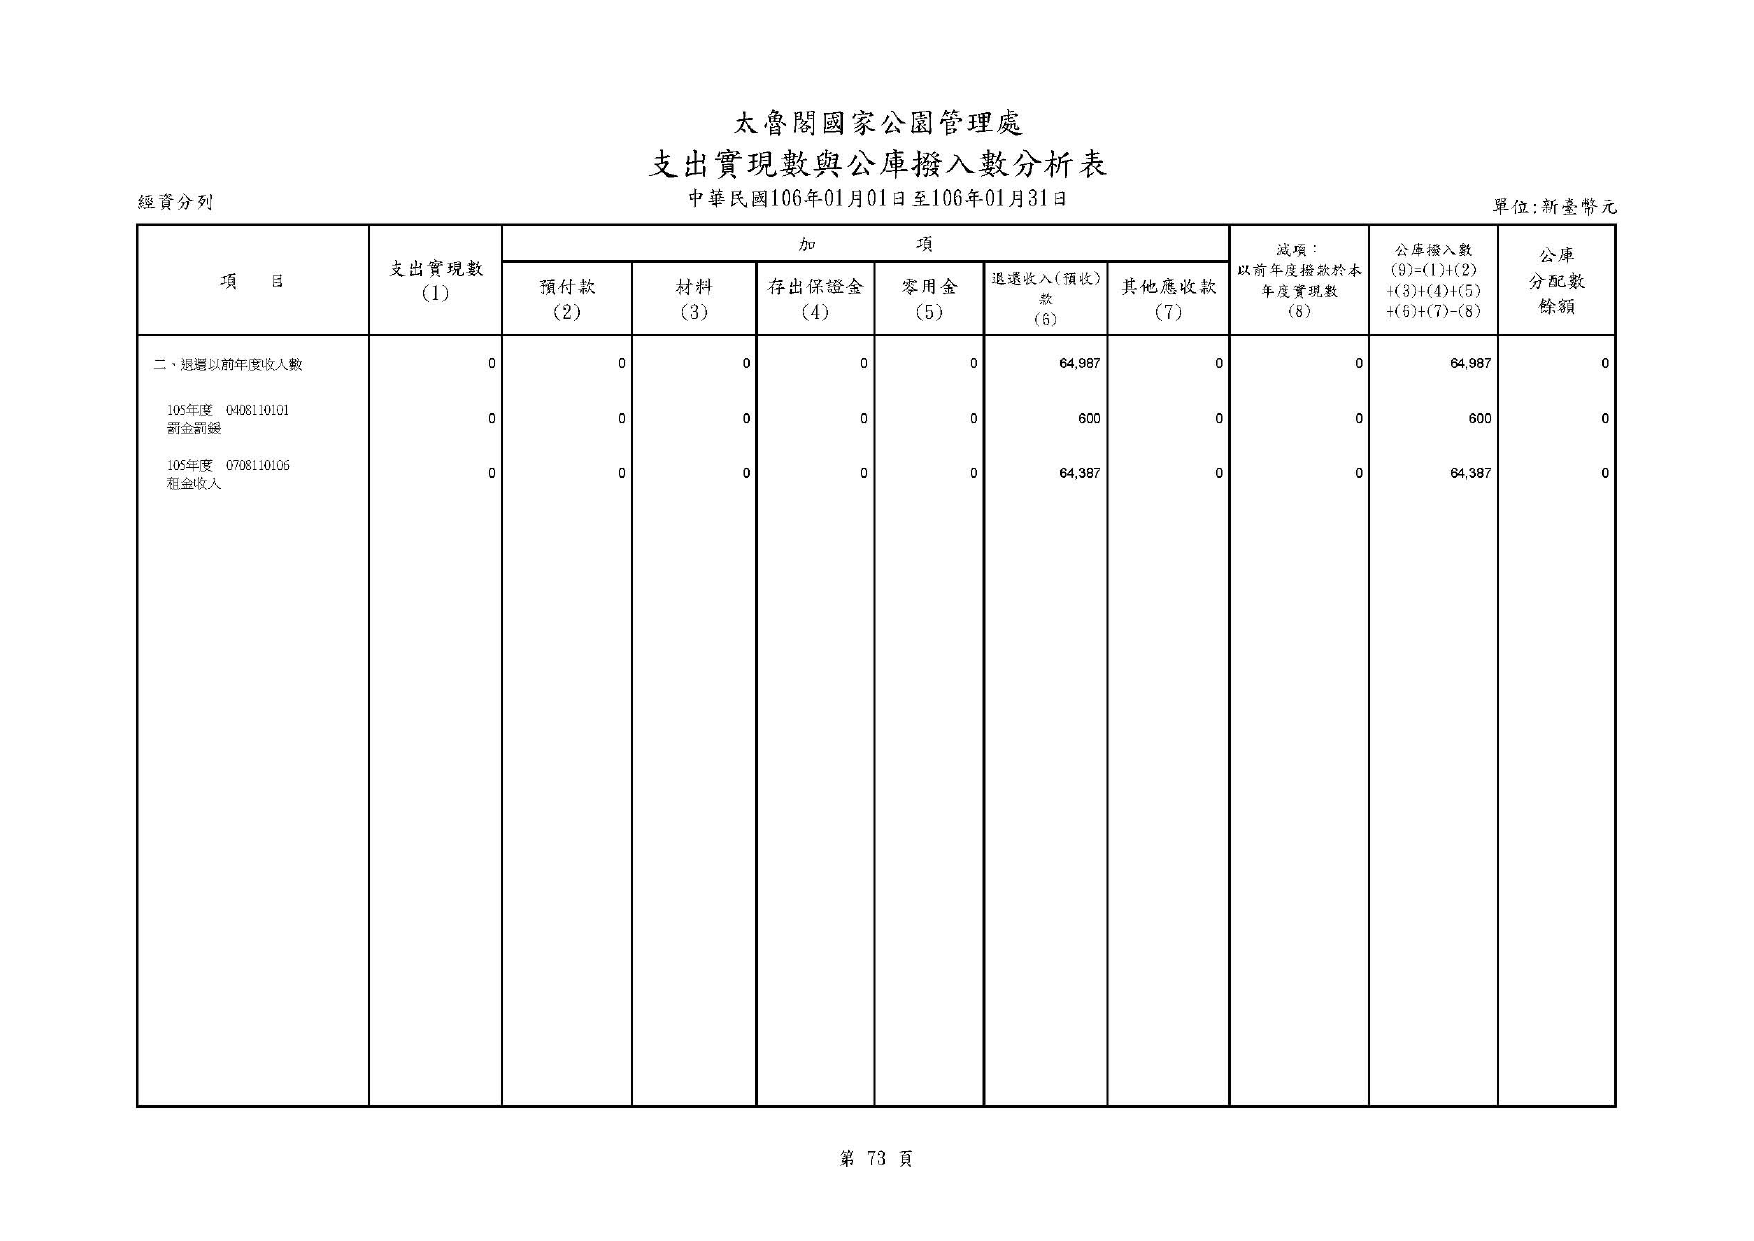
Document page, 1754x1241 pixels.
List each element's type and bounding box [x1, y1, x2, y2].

picture [59, 59, 1695, 1216]
